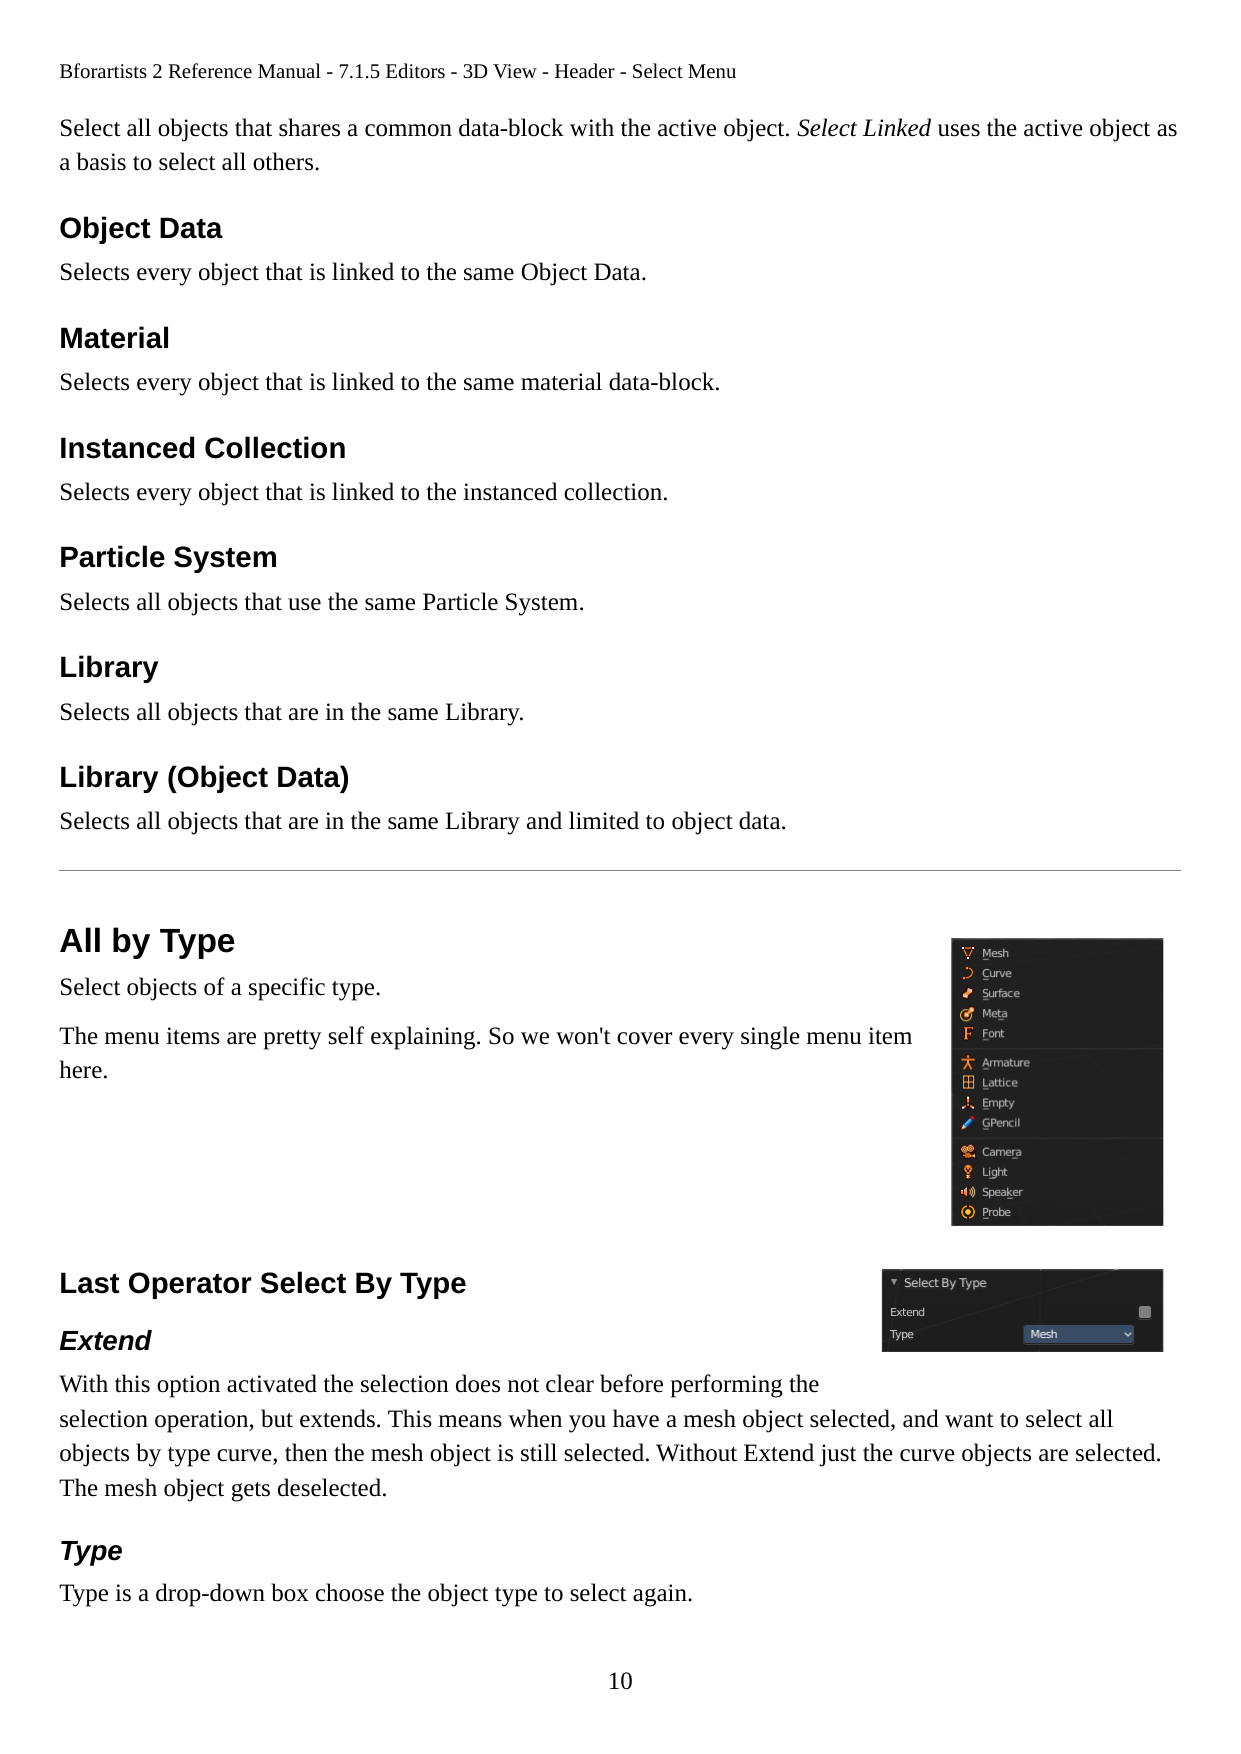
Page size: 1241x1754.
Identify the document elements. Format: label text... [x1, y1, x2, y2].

subtitle Library (Object Data) [59, 760, 1181, 794]
subtitle Last Operator Select By Type [59, 1266, 1181, 1300]
text Selects every object that is linked to the same material data-block. [59, 367, 1181, 396]
subtitle Object Data [59, 211, 1181, 244]
subtitle Extend [59, 1325, 1181, 1357]
text Select all objects that shares a common data-block with the active object. Select Linked uses the active object as a basis to select all others. [59, 113, 1181, 176]
subtitle Instanced Collection [59, 431, 1181, 464]
text Selects every object that is linked to the same Object Data. [59, 257, 1181, 286]
subtitle Type [59, 1534, 1181, 1566]
text Selects all objects that are in the same Library and limited to object data. [59, 806, 1181, 835]
subtitle Particle System [59, 540, 1181, 574]
subtitle Library [59, 650, 1181, 684]
text Select objects of a specific type. [59, 972, 951, 1000]
text Type is a drop-down box choose the object type to select again. [59, 1578, 1181, 1607]
text Selects all objects that use the same Particle System. [59, 587, 1181, 615]
subtitle Material [59, 321, 1181, 354]
text With this option activated the selection does not clear before performing the selection operation, but extends. This means when you have a mesh object selected, and want to select all objects by type curve, then the mesh object is still selected. Without Extend just the curve objects are selected. The mesh object gets deselected. [59, 1369, 1181, 1501]
text Selects every object that is linked to the instanced collection. [59, 477, 1181, 506]
subtitle All by Type [59, 921, 1181, 959]
text The menu items are pretty self explaining. So we won't cover every single menu item here. [59, 1021, 951, 1084]
picture [881, 1269, 1164, 1352]
picture [951, 938, 1164, 1226]
text Selects all objects that are in the same Library. [59, 697, 1181, 725]
